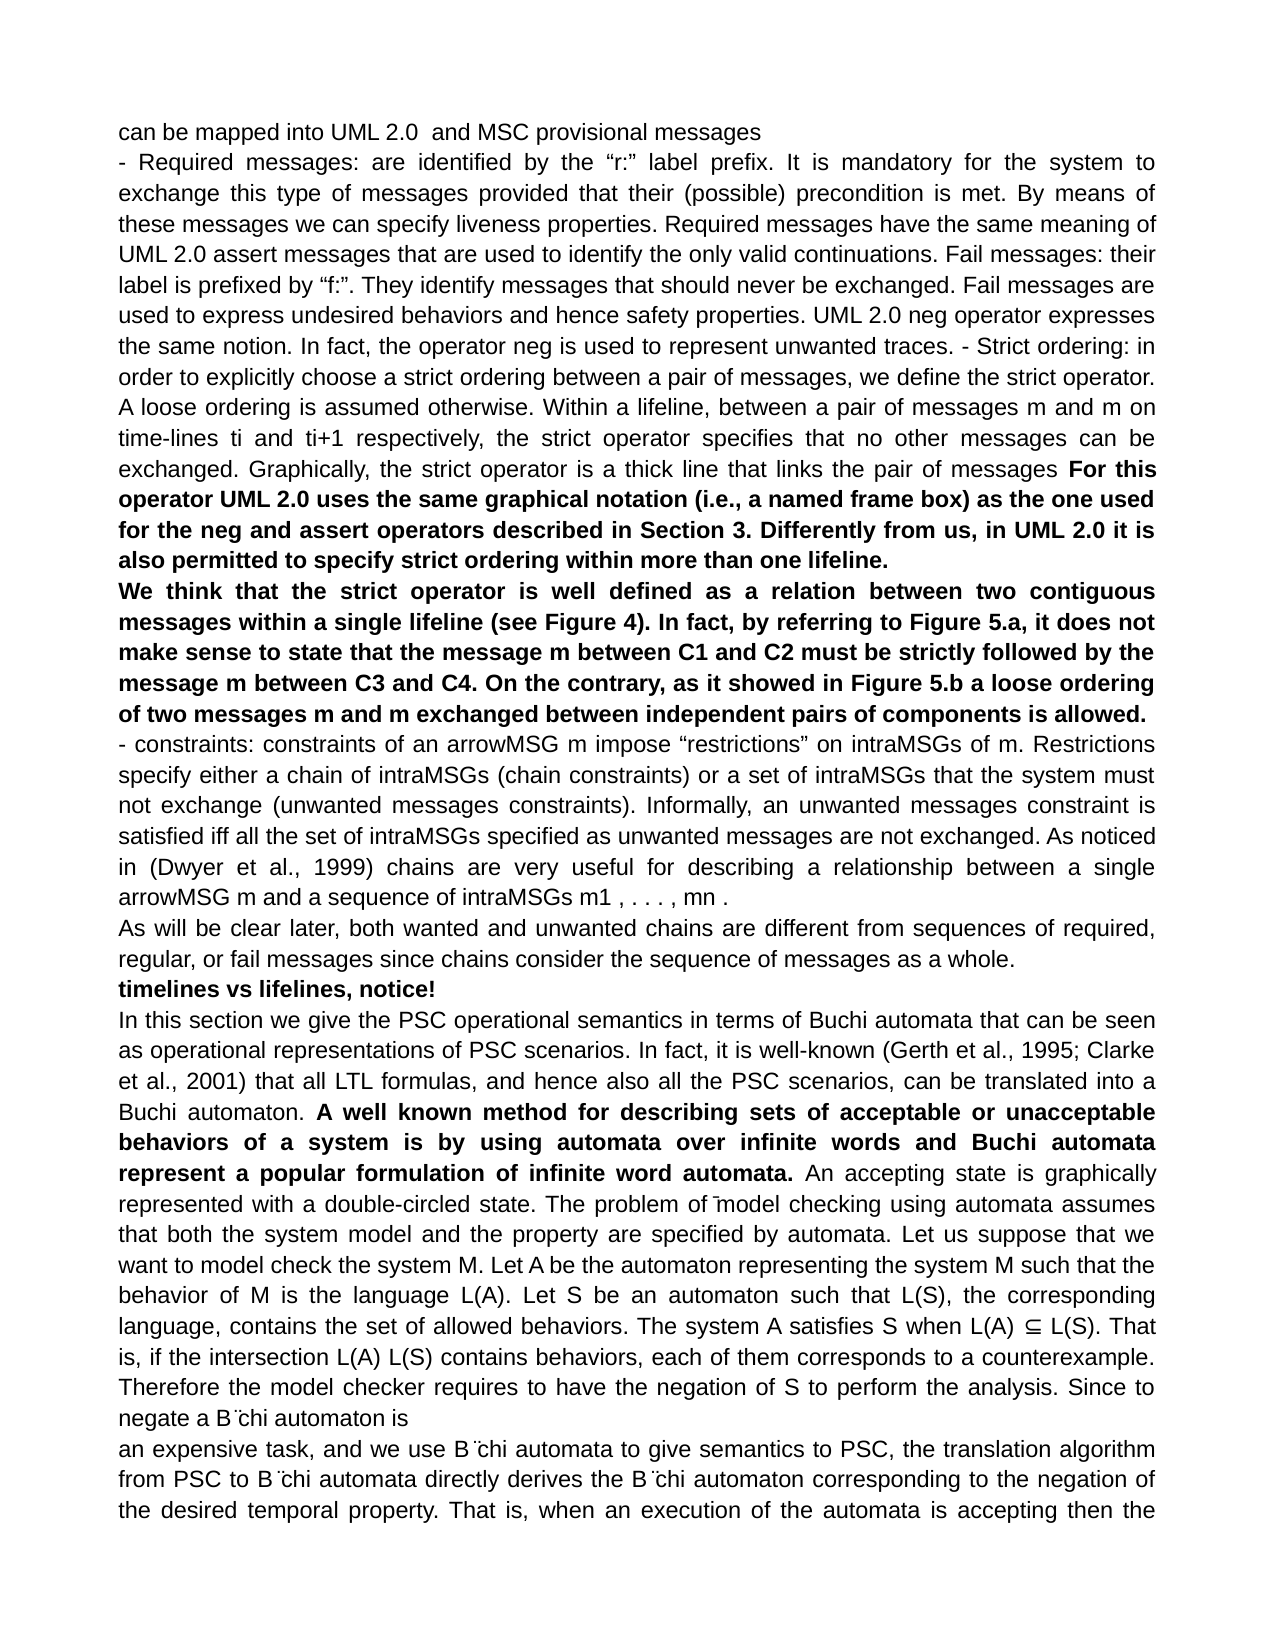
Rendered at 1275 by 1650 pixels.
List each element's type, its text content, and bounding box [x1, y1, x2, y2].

text an expensive task, and we use B ̈chi automata to give semantics to PSC, the translation algorithm from PSC to B ̈chi automata directly derives the B ̈chi automaton corresponding to the negation of the desired temporal property. That is, when an execution of the automata is accepting then the [118, 1435, 1157, 1523]
text can be mapped into UML 2.0 and MSC provisional messages [118, 118, 1157, 145]
text As will be clear later, both wanted and unwanted chains are different from sequences of required, regular, or fail messages since chains consider the sequence of messages as a whole. [118, 914, 1157, 972]
text timelines vs lifelines, notice! [118, 976, 1157, 1002]
text - Required messages: are identified by the “r:” label prefix. It is mandatory for the system to exchange this type of messages provided that their (possible) precondition is met. By means of these messages we can specify liveness properties. Required messages have the same meaning of UML 2.0 assert messages that are used to identify the only valid continuations. Fail messages: their label is prefixed by “f:”. They identify messages that should never be exchanged. Fail messages are used to express undesired behaviors and hence safety properties. UML 2.0 neg operator expresses the same notion. In fact, the operator neg is used to represent unwanted traces. - Strict ordering: in order to explicitly choose a strict ordering between a pair of messages, we define the strict operator. A loose ordering is assumed otherwise. Within a lifeline, between a pair of messages m and m on time-lines ti and ti+1 respectively, the strict operator specifies that no other messages can be exchanged. Graphically, the strict operator is a thick line that links the pair of messages For this operator UML 2.0 uses the same graphical notation (i.e., a named frame box) as the one used for the neg and assert operators described in Section 3. Differently from us, in UML 2.0 it is also permitted to specify strict ordering within more than one lifeline. [118, 149, 1157, 574]
text In this section we give the PSC operational semantics in terms of Buchi automata that can be seen as operational representations of PSC scenarios. In fact, it is well-known (Gerth et al., 1995; Clarke et al., 2001) that all LTL formulas, and hence also all the PSC scenarios, can be translated into a Buchi automaton. A well known method for describing sets of acceptable or unacceptable behaviors of a system is by using automata over infinite words and Buchi automata represent a popular formulation of infinite word automata. An accepting state is graphically represented with a double-circled state. The problem of ̄model checking using automata assumes that both the system model and the property are specified by automata. Let us suppose that we want to model check the system M. Let A be the automaton representing the system M such that the behavior of M is the language L(A). Let S be an automaton such that L(S), the corresponding language, contains the set of allowed behaviors. The system A satisfies S when L(A) ⊆ L(S). That is, if the intersection L(A) L(S) contains behaviors, each of them corresponds to a counterexample. Therefore the model checker requires to have the negation of S to perform the analysis. Since to negate a B ̈chi automaton is [118, 1006, 1157, 1431]
text - constraints: constraints of an arrowMSG m impose “restrictions” on intraMSGs of m. Restrictions specify either a chain of intraMSGs (chain constraints) or a set of intraMSGs that the system must not exchange (unwanted messages constraints). Informally, an unwanted messages constraint is satisfied iff all the set of intraMSGs specified as unwanted messages are not exchanged. As noticed in (Dwyer et al., 1999) chains are very useful for describing a relationship between a single arrowMSG m and a sequence of intraMSGs m1 , . . . , mn . [118, 731, 1157, 911]
text We think that the strict operator is well defined as a relation between two contiguous messages within a single lifeline (see Figure 4). In fact, by referring to Figure 5.a, it does not make sense to state that the message m between C1 and C2 must be strictly followed by the message m between C3 and C4. On the contrary, as it showed in Figure 5.b a loose ordering of two messages m and m exchanged between independent pairs of components is allowed. [118, 577, 1157, 727]
